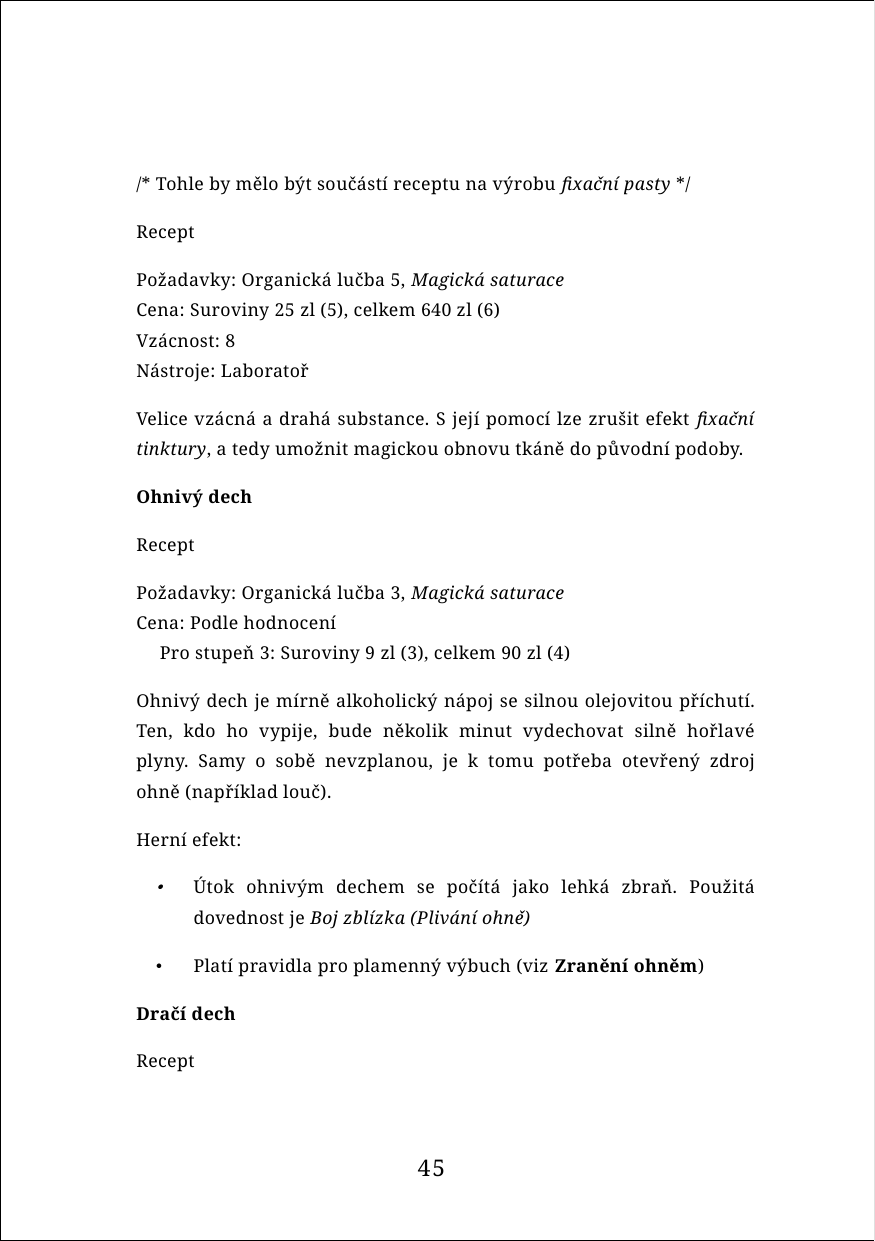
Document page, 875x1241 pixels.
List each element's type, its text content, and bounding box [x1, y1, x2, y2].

text Herní efekt: [136, 827, 756, 851]
text Požadavky: Organická lučba 3, Magická saturace Cena: Podle hodnocení Pro stupeň 3: Suroviny 9 zl (3), celkem 90 zl (4) [136, 580, 756, 665]
text Recept [136, 220, 756, 244]
text Recept [136, 532, 756, 556]
text Recept [136, 1049, 756, 1073]
text Velice vzácná a drahá substance. S její pomocí lze zrušit efekt fixační tinktury, a tedy umožnit magickou obnovu tkáně do původní podoby. [136, 406, 756, 461]
list Útok ohnivým dechem se počítá jako lehká zbraň. Použitá dovednost je Boj zblízka (Plivání ohně) [156, 875, 756, 929]
text Požadavky: Organická lučba 5, Magická saturace Cena: Suroviny 25 zl (5), celkem 640 zl (6) Vzácnost: 8 Nástroje: Laboratoř [136, 268, 756, 382]
text /* Tohle by mělo být součástí receptu na výrobu fixační pasty */ [136, 172, 756, 196]
text Dračí dech [136, 1001, 756, 1025]
list Platí pravidla pro plamenný výbuch (viz Zranění ohněm) [156, 953, 756, 977]
text Ohnivý dech [136, 484, 756, 508]
text Ohnivý dech je mírně alkoholický nápoj se silnou olejovitou příchutí. Ten, kdo ho vypije, bude několik minut vydechovat silně hořlavé plyny. Samy o sobě nevzplanou, je k tomu potřeba otevřený zdroj ohně (například louč). [136, 688, 756, 803]
